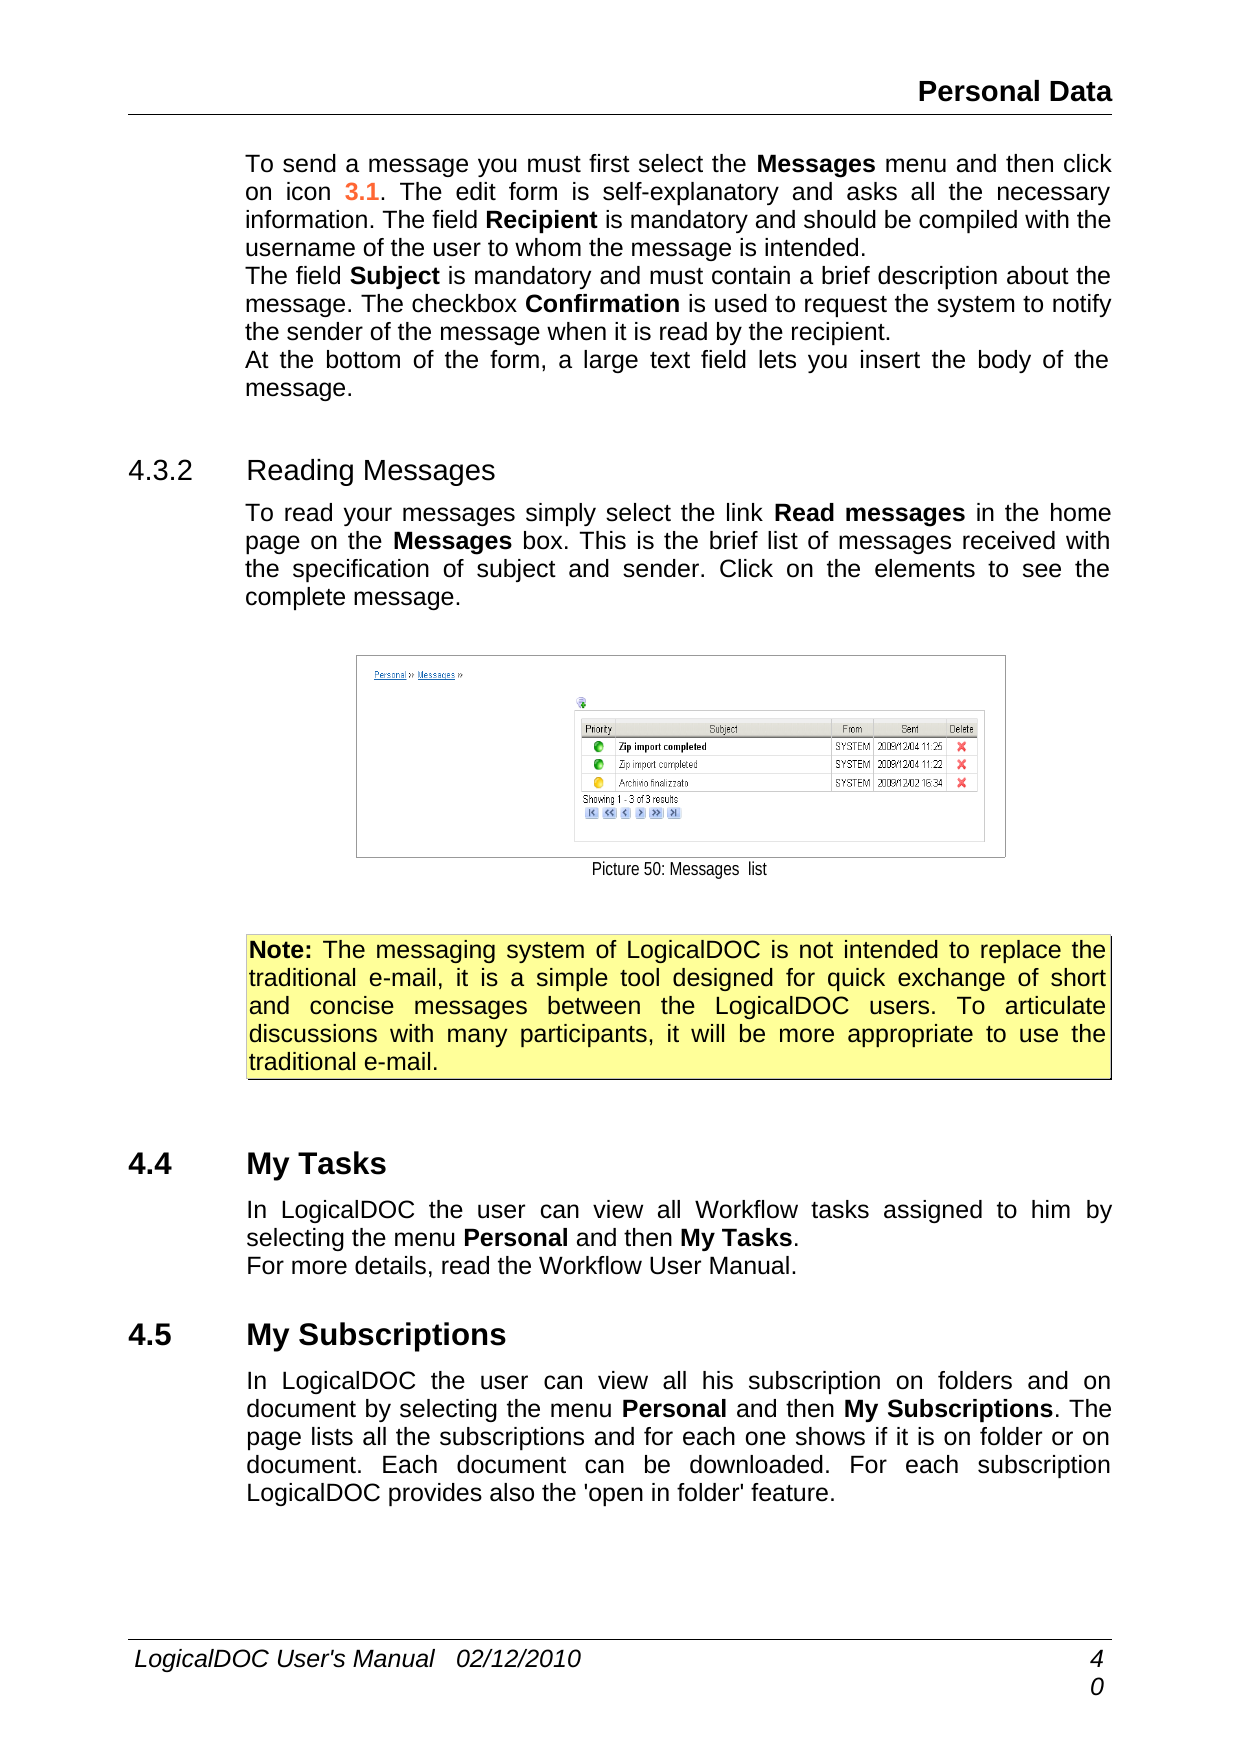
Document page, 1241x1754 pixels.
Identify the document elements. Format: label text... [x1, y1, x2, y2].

text Picture 50: Messages list [356, 858, 1002, 880]
text In LogicalDOC the user can view all Workflow tasks assigned to him by selecting the menu Personal and then My Tasks. [246, 1196, 1112, 1252]
subtitle My Tasks [128, 1146, 1112, 1181]
picture [372, 664, 989, 848]
text The field Subject is mandatory and must contain a brief description about the message. The checkbox Confirmation is used to request the system to notify the sender of the message when it is read by the recipient. [245, 262, 1112, 345]
text Note: The messaging system of LogicalDOC is not intended to replace the traditional e-mail, it is a simple tool designed for quick exchange of short and concise messages between the LogicalDOC users. To articulate discussions with many participants, it will be more appropriate to use the traditional e-mail. [247, 935, 1110, 1078]
text At the bottom of the form, a large text field lets you insert the body of the message. [245, 345, 1112, 401]
text For more details, read the Workflow User Manual. [246, 1252, 1112, 1279]
text To send a message you must first select the Messages menu and then click on icon 3.1. The edit form is self-explanatory and asks all the necessary information. The field Recipient is mandatory and should be compiled with the username of the user to whom the message is intended. [245, 150, 1112, 262]
text In LogicalDOC the user can view all his subscription on folders and on document by selecting the menu Personal and then My Subscriptions. The page lists all the subscriptions and for each one shows if it is on folder or on document. Each document can be downloaded. For each subscription LogicalDOC provides also the 'open in folder' feature. [246, 1367, 1112, 1507]
subtitle Reading Messages [128, 454, 1112, 487]
subtitle My Subscriptions [128, 1317, 1112, 1352]
text To read your messages simply select the link Read messages in the home page on the Messages box. This is the brief list of messages received with the specification of subject and sender. Click on the elements to see the complete message. [245, 499, 1112, 611]
